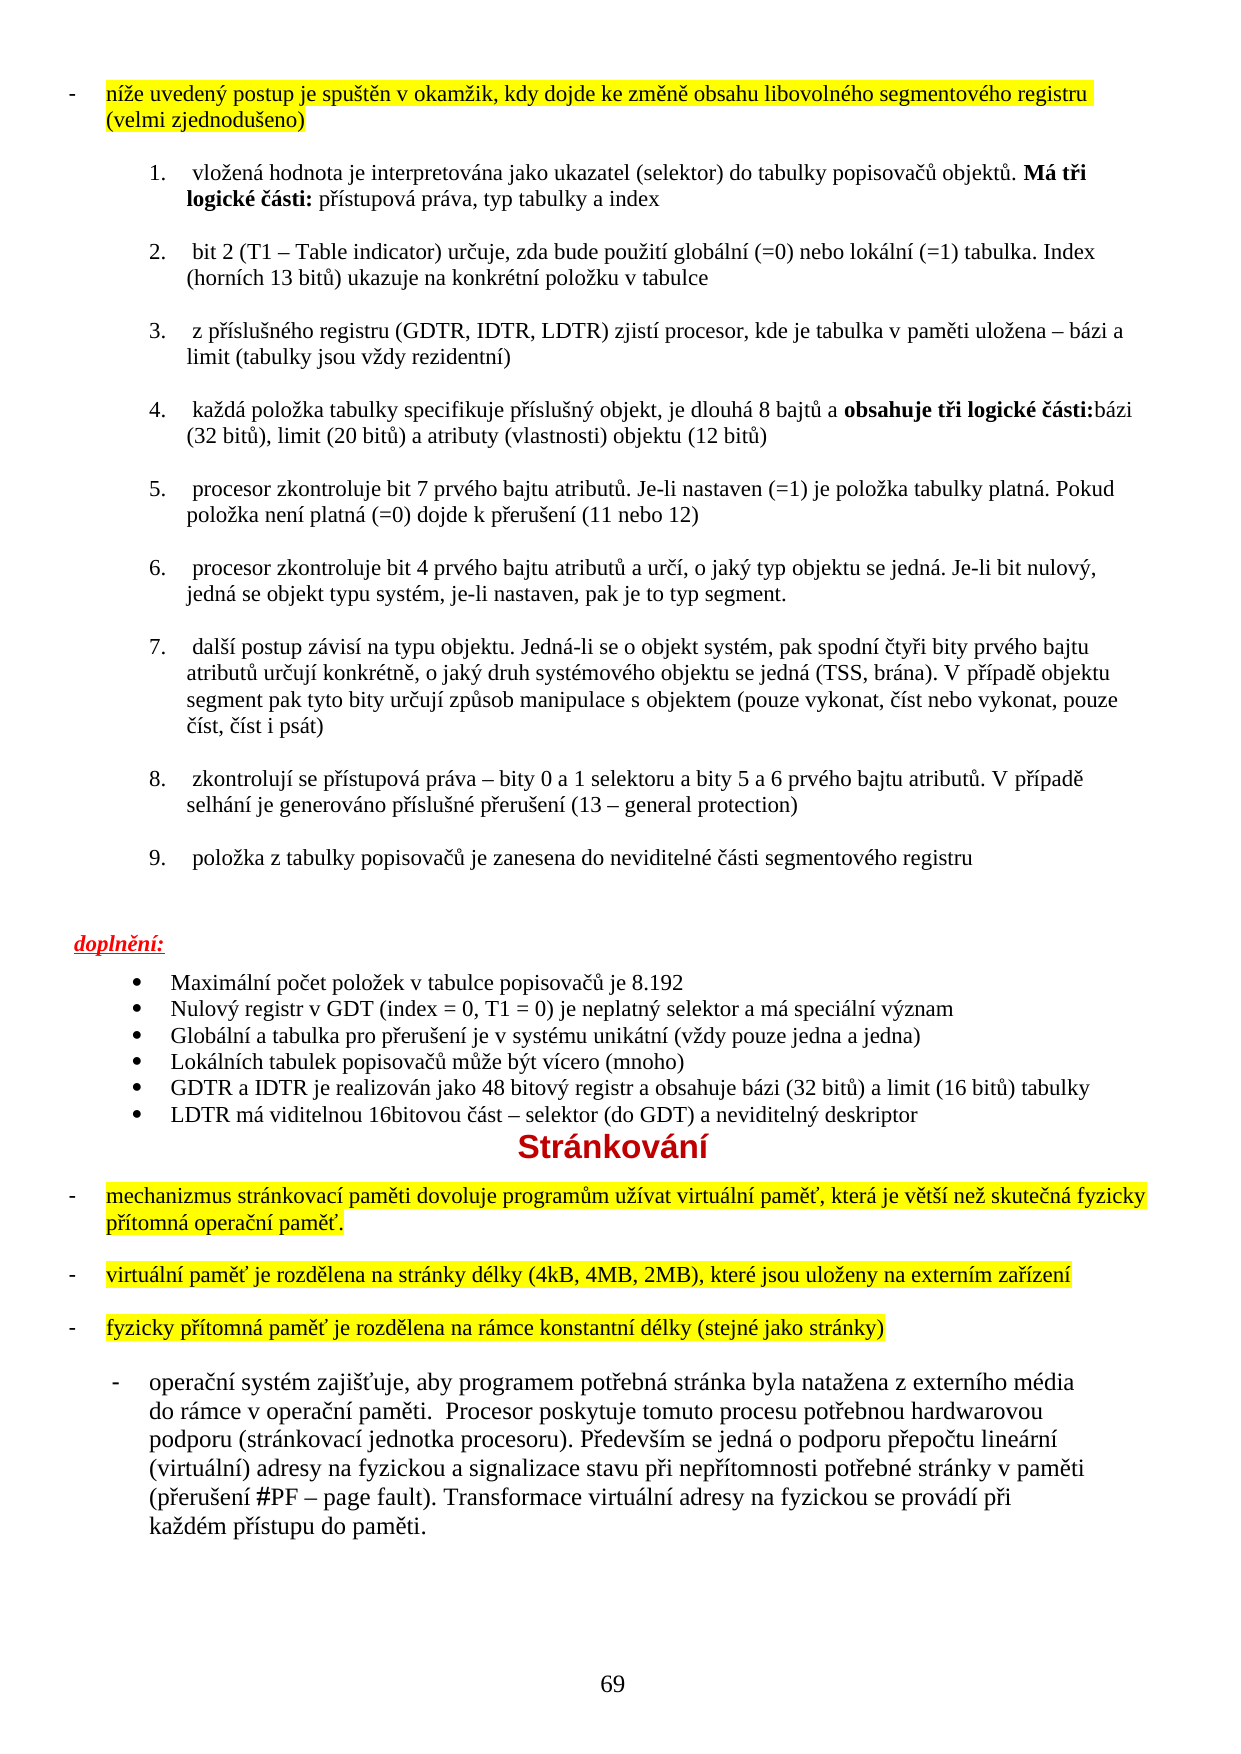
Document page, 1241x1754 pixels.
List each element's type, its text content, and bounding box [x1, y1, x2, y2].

list Nulový registr v GDT (index = 0, T1 = 0) je neplatný selektor a má speciální význam [133, 995, 1093, 1022]
text doplnění: [74, 930, 1151, 956]
list procesor zkontroluje bit 4 prvého bajtu atributů a určí, o jaký typ objektu se jedná. Je-li bit nulový, jedná se objekt typu systém, je-li nastaven, pak je to typ segment. [170, 554, 1151, 607]
list GDTR a IDTR je realizován jako 48 bitový registr a obsahuje bázi (32 bitů) a limit (16 bitů) tabulky [133, 1074, 1093, 1101]
list Globální a tabulka pro přerušení je v systému unikátní (vždy pouze jedna a jedna) [133, 1022, 1093, 1048]
list další postup závisí na typu objektu. Jedná-li se o objekt systém, pak spodní čtyři bity prvého bajtu atributů určují konkrétně, o jaký druh systémového objektu se jedná (TSS, brána). V případě objektu segment pak tyto bity určují způsob manipulace s objektem (pouze vykonat, číst nebo vykonat, pouze číst, číst i psát) [170, 633, 1151, 738]
list Maximální počet položek v tabulce popisovačů je 8.192 [133, 969, 1093, 995]
list procesor zkontroluje bit 7 prvého bajtu atributů. Je-li nastaven (=1) je položka tabulky platná. Pokud položka není platná (=0) dojde k přerušení (11 nebo 12) [170, 475, 1151, 528]
list mechanizmus stránkovací paměti dovoluje programům užívat virtuální paměť, která je větší než skutečná fyzicky přítomná operační paměť. [90, 1182, 1151, 1235]
list z příslušného registru (GDTR, IDTR, LDTR) zjistí procesor, kde je tabulka v paměti uložena – bázi a limit (tabulky jsou vždy rezidentní) [170, 317, 1151, 369]
list položka z tabulky popisovačů je zanesena do neviditelné části segmentového registru [170, 844, 1151, 870]
list zkontrolují se přístupová práva – bity 0 a 1 selektoru a bity 5 a 6 prvého bajtu atributů. V případě selhání je generováno příslušné přerušení (13 – general protection) [170, 765, 1151, 817]
list bit 2 (T1 – Table indicator) určuje, zda bude použití globální (=0) nebo lokální (=1) tabulka. Index (horních 13 bitů) ukazuje na konkrétní položku v tabulce [170, 238, 1151, 290]
list Lokálních tabulek popisovačů může být vícero (mnoho) [133, 1048, 1093, 1074]
list vložená hodnota je interpretována jako ukazatel (selektor) do tabulky popisovačů objektů. Má tři logické části: přístupová práva, typ tabulky a index [170, 159, 1151, 211]
list níže uvedený postup je spuštěn v okamžik, kdy dojde ke změně obsahu libovolného segmentového registru (velmi zjednodušeno) [90, 79, 1151, 132]
text Stránkování [133, 1127, 1092, 1166]
list fyzicky přítomná paměť je rozdělena na rámce konstantní délky (stejné jako stránky) [90, 1314, 1151, 1341]
list operační systém zajišťuje, aby programem potřebná stránka byla natažena z externího média do rámce v operační paměti. Procesor poskytuje tomuto procesu potřebnou hardwarovou podporu (stránkovací jednotka procesoru). Především se jedná o podporu přepočtu lineární (virtuální) adresy na fyzickou a signalizace stavu při nepřítomnosti potřebné stránky v paměti (přerušení #PF – page fault). Transformace virtuální adresy na fyzickou se provádí při každém přístupu do paměti. [133, 1367, 1092, 1539]
list virtuální paměť je rozdělena na stránky délky (4kB, 4MB, 2MB), které jsou uloženy na externím zařízení [90, 1261, 1151, 1288]
list každá položka tabulky specifikuje příslušný objekt, je dlouhá 8 bajtů a obsahuje tři logické části:bázi (32 bitů), limit (20 bitů) a atributy (vlastnosti) objektu (12 bitů) [170, 396, 1151, 448]
list LDTR má viditelnou 16bitovou část – selektor (do GDT) a neviditelný deskriptor [133, 1101, 1093, 1127]
